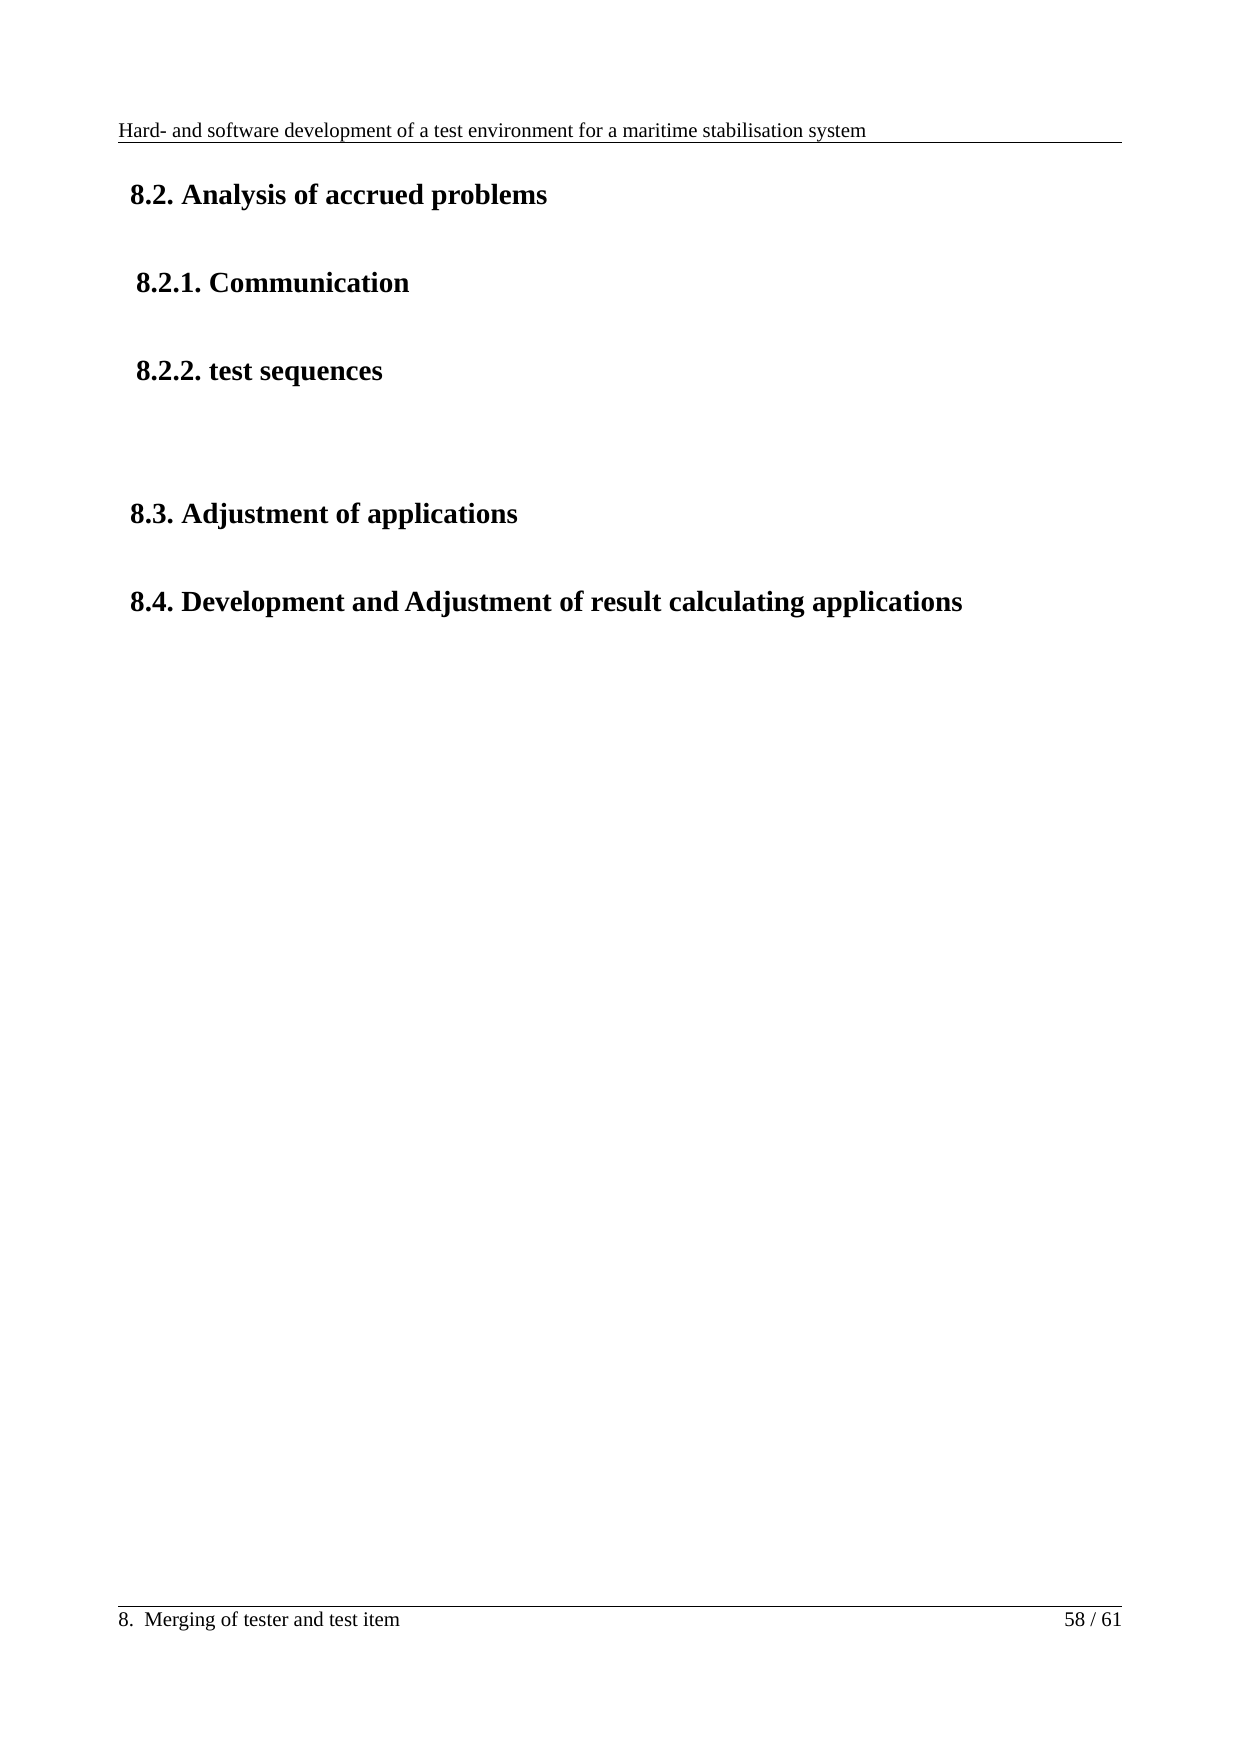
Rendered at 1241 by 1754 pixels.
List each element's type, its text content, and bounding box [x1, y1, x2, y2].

subtitle Adjustment of applications [118, 496, 1122, 530]
subtitle Development and Adjustment of result calculating applications [118, 584, 1122, 617]
subtitle test sequences [118, 353, 1122, 386]
subtitle Communication [118, 265, 1122, 298]
subtitle Analysis of accrued problems [118, 177, 1122, 211]
